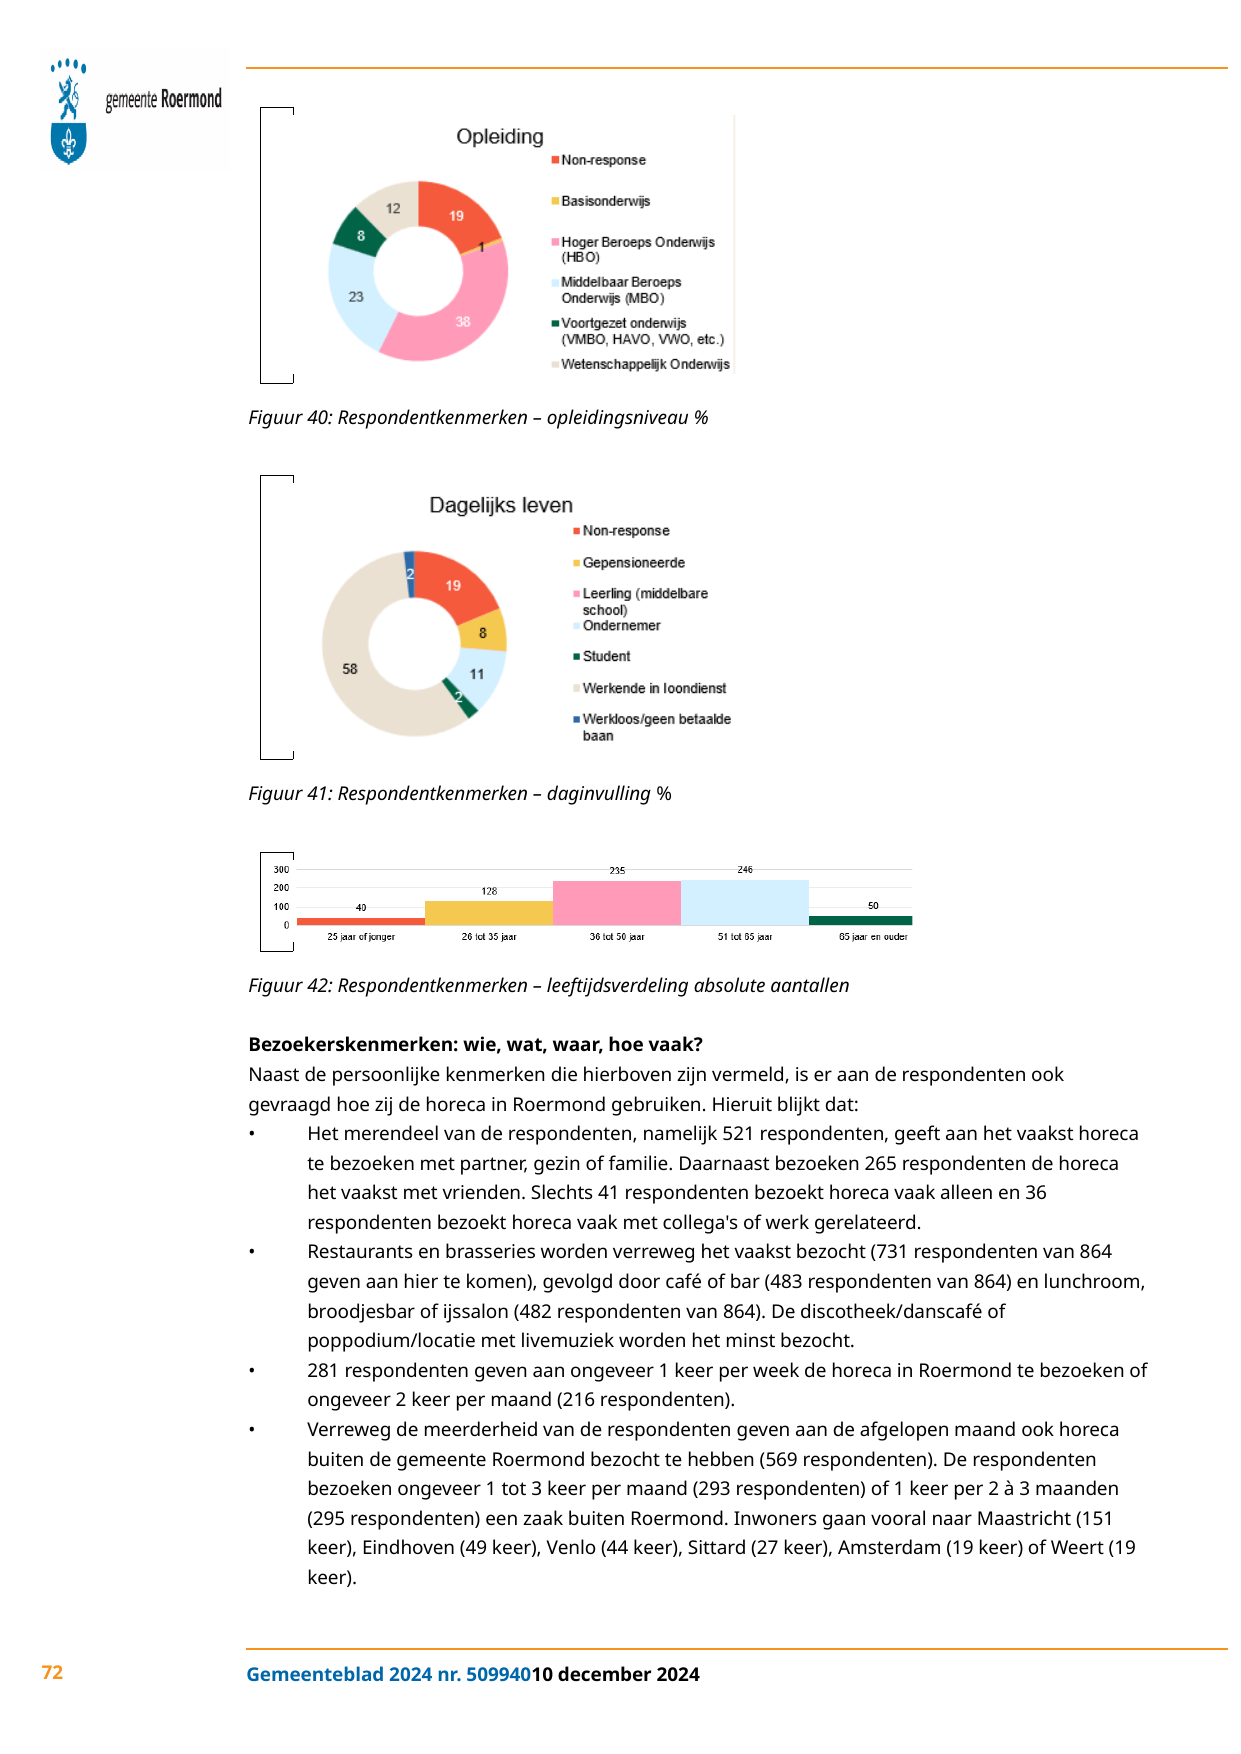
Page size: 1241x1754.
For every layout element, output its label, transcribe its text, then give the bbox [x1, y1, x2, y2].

picture [268, 115, 736, 374]
list 281 respondenten geven aan ongeveer 1 keer per week de horeca in Roermond te bezoeken of ongeveer 2 keer per maand (216 respondenten). [248, 1357, 1152, 1412]
text Naast de persoonlijke kenmerken die hierboven zijn vermeld, is er aan de respondenten ook gevraagd hoe zij de horeca in Roermond gebruiken. Hieruit blijkt dat: [248, 1061, 1152, 1116]
picture [268, 860, 913, 942]
text Figuur 40: Respondentkenmerken – opleidingsniveau % [248, 404, 1152, 430]
list Verreweg de meerderheid van de respondenten geven aan de afgelopen maand ook horeca buiten de gemeente Roermond bezocht te hebben (569 respondenten). De respondenten bezoeken ongeveer 1 tot 3 keer per maand (293 respondenten) of 1 keer per 2 à 3 maanden (295 respondenten) een zaak buiten Roermond. Inwoners gaan vooral naar Maastricht (151 keer), Eindhoven (49 keer), Venlo (44 keer), Sittard (27 keer), Amsterdam (19 keer) of Weert (19 keer). [248, 1416, 1152, 1590]
picture [41, 47, 231, 172]
text Figuur 42: Respondentkenmerken – leeftijdsverdeling absolute aantallen [248, 972, 1152, 998]
text Figuur 41: Respondentkenmerken – daginvulling % [248, 781, 1152, 806]
text Bezoekerskenmerken: wie, wat, waar, hoe vaak? [248, 1032, 1152, 1057]
picture [268, 483, 736, 751]
list Het merendeel van de respondenten, namelijk 521 respondenten, geeft aan het vaakst horeca te bezoeken met partner, gezin of familie. Daarnaast bezoeken 265 respondenten de horeca het vaakst met vrienden. Slechts 41 respondenten bezoekt horeca vaak alleen en 36 respondenten bezoekt horeca vaak met collega's of werk gerelateerd. [248, 1120, 1152, 1235]
list Restaurants en brasseries worden verreweg het vaakst bezocht (731 respondenten van 864 geven aan hier te komen), gevolgd door café of bar (483 respondenten van 864) en lunchroom, broodjesbar of ijssalon (482 respondenten van 864). De discotheek/danscafé of poppodium/locatie met livemuziek worden het minst bezocht. [248, 1239, 1152, 1353]
